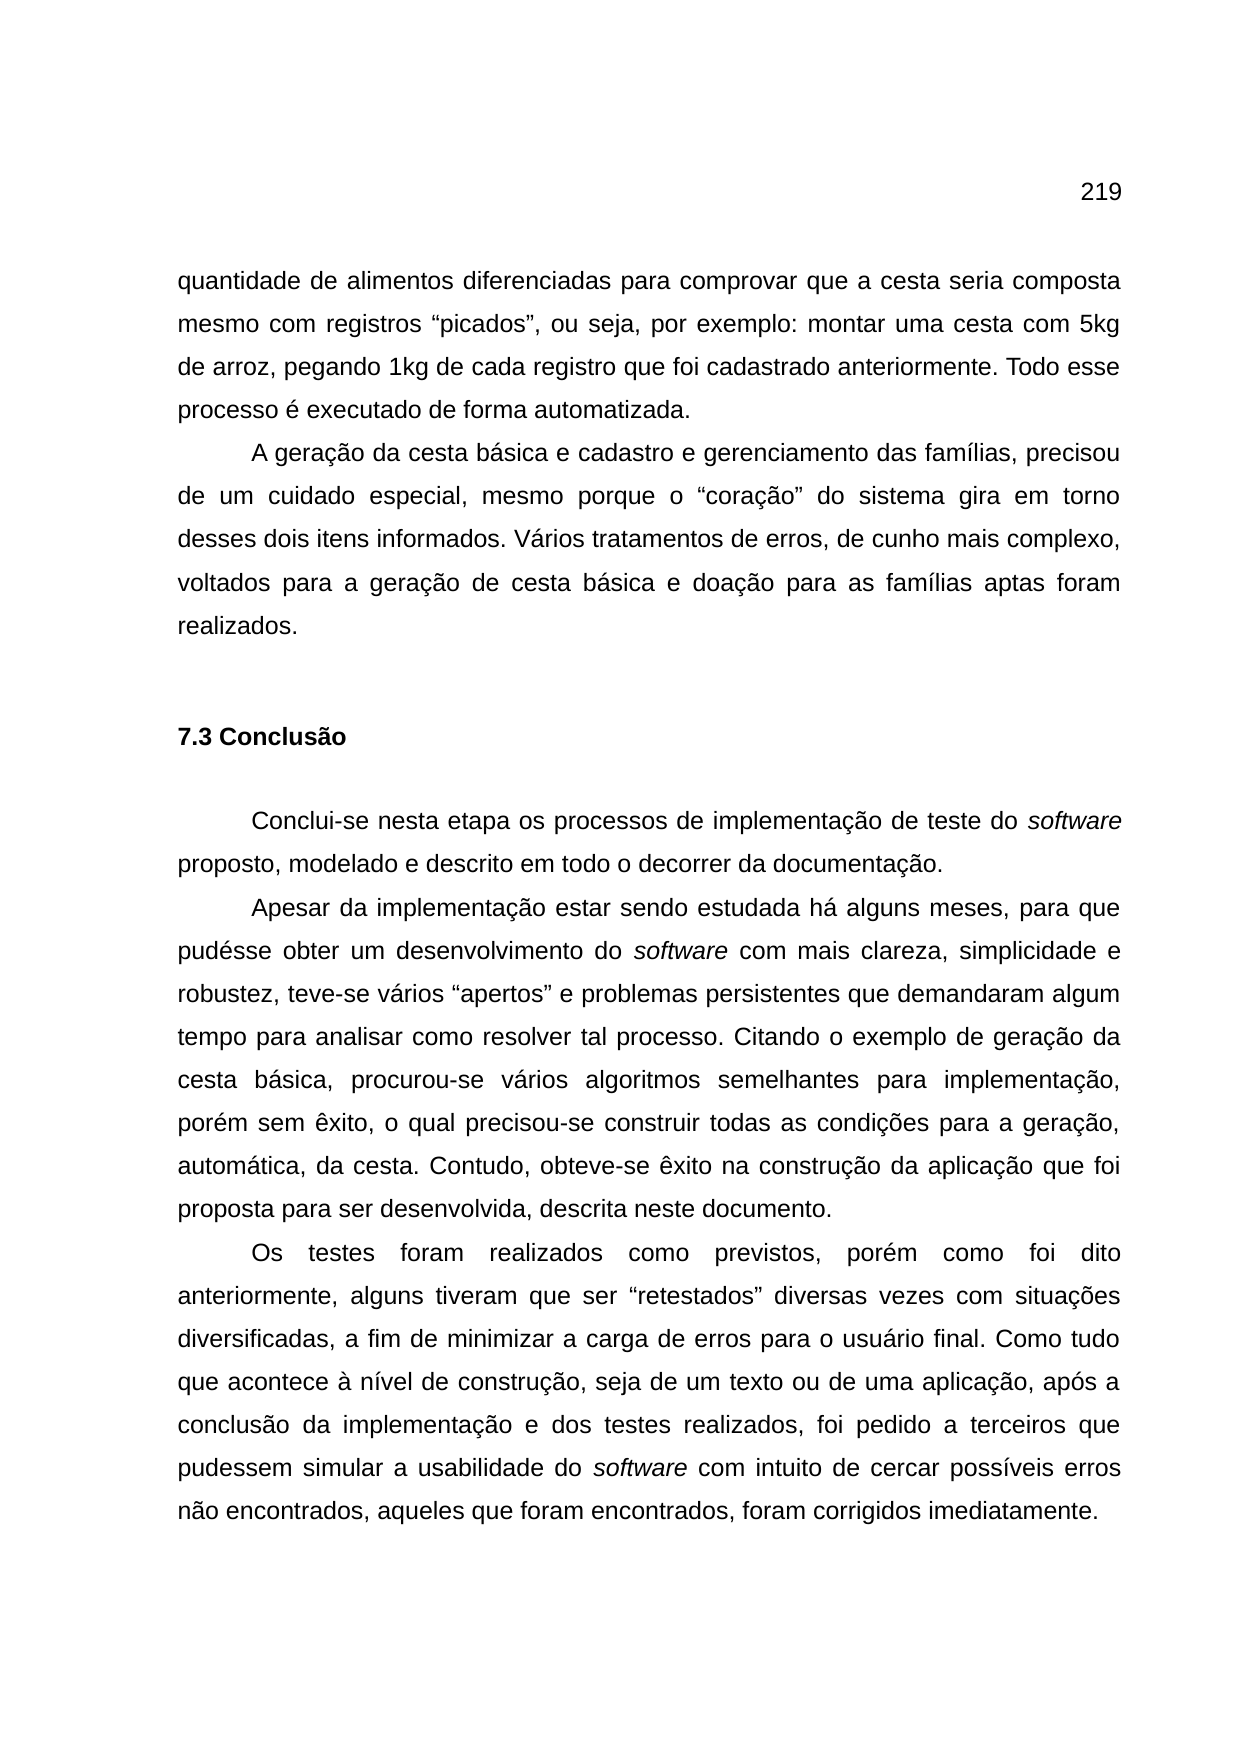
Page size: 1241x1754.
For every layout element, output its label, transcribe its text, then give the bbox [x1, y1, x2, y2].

subtitle 7.3 Conclusão [177, 722, 1122, 751]
text A geração da cesta básica e cadastro e gerenciamento das famílias, precisou de um cuidado especial, mesmo porque o “coração” do sistema gira em torno desses dois itens informados. Vários tratamentos de erros, de cunho mais complexo, voltados para a geração de cesta básica e doação para as famílias aptas foram realizados. [177, 438, 1122, 639]
text Os testes foram realizados como previstos, porém como foi dito anteriormente, alguns tiveram que ser “retestados” diversas vezes com situações diversificadas, a fim de minimizar a carga de erros para o usuário final. Como tudo que acontece à nível de construção, seja de um texto ou de uma aplicação, após a conclusão da implementação e dos testes realizados, foi pedido a terceiros que pudessem simular a usabilidade do software com intuito de cercar possíveis erros não encontrados, aqueles que foram encontrados, foram corrigidos imediatamente. [177, 1238, 1122, 1525]
text Conclui-se nesta etapa os processos de implementação de teste do software proposto, modelado e descrito em todo o decorrer da documentação. [177, 806, 1122, 878]
text quantidade de alimentos diferenciadas para comprovar que a cesta seria composta mesmo com registros “picados”, ou seja, por exemplo: montar uma cesta com 5kg de arroz, pegando 1kg de cada registro que foi cadastrado anteriormente. Todo esse processo é executado de forma automatizada. [177, 266, 1122, 424]
text Apesar da implementação estar sendo estudada há alguns meses, para que pudésse obter um desenvolvimento do software com mais clareza, simplicidade e robustez, teve-se vários “apertos” e problemas persistentes que demandaram algum tempo para analisar como resolver tal processo. Citando o exemplo de geração da cesta básica, procurou-se vários algoritmos semelhantes para implementação, porém sem êxito, o qual precisou-se construir todas as condições para a geração, automática, da cesta. Contudo, obteve-se êxito na construção da aplicação que foi proposta para ser desenvolvida, descrita neste documento. [177, 893, 1122, 1223]
